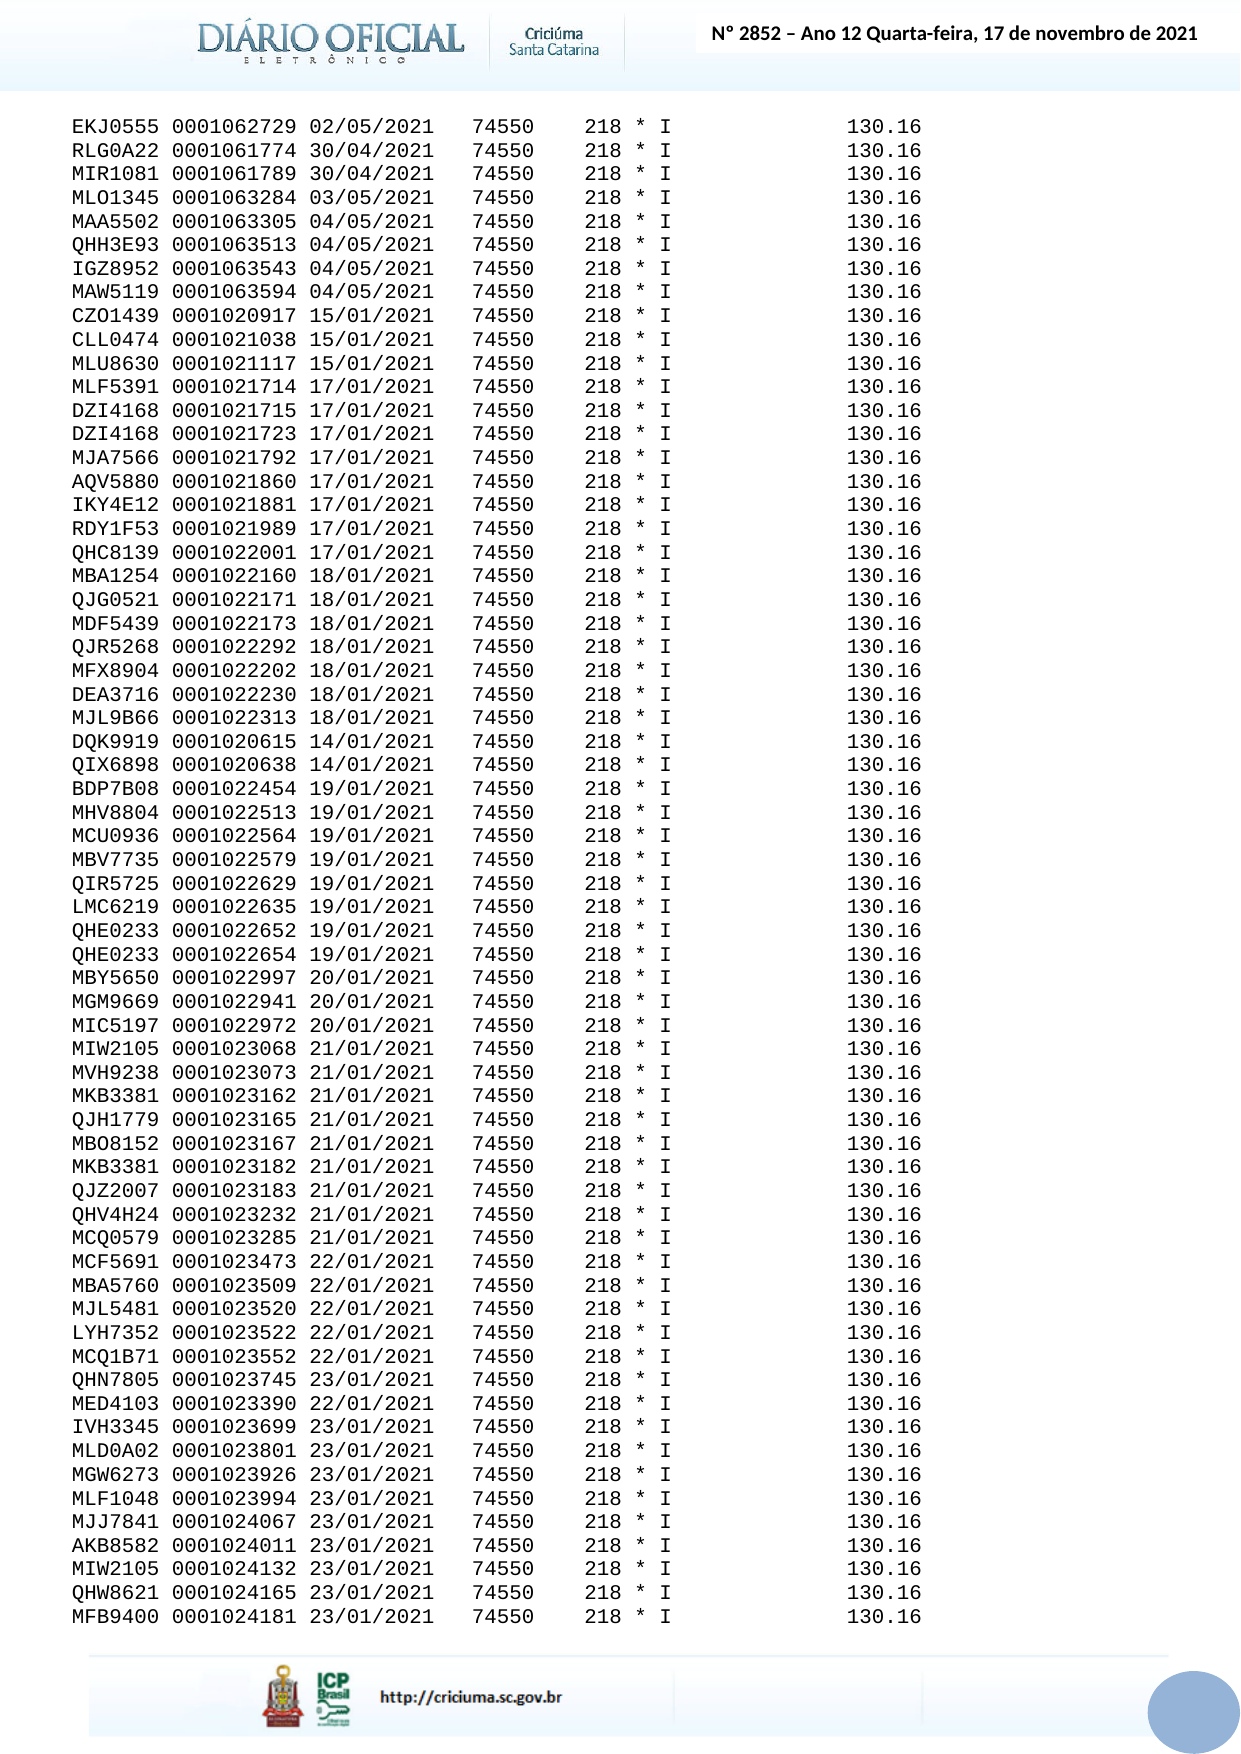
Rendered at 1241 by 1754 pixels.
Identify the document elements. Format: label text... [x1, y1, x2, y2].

text RDY1F53 0001021989 17/01/2021 74550 218 * I 130.16 [59, 518, 1181, 542]
text MDF5439 0001022173 18/01/2021 74550 218 * I 130.16 [59, 613, 1181, 636]
text DZI4168 0001021715 17/01/2021 74550 218 * I 130.16 [59, 400, 1181, 423]
text QHW8621 0001024165 23/01/2021 74550 218 * I 130.16 [59, 1582, 1181, 1606]
text EKJ0555 0001062729 02/05/2021 74550 218 * I 130.16 [59, 116, 1181, 140]
text QHC8139 0001022001 17/01/2021 74550 218 * I 130.16 [59, 542, 1181, 565]
text RLG0A22 0001061774 30/04/2021 74550 218 * I 130.16 [59, 140, 1181, 163]
text CLL0474 0001021038 15/01/2021 74550 218 * I 130.16 [59, 329, 1181, 352]
text DZI4168 0001021723 17/01/2021 74550 218 * I 130.16 [59, 423, 1181, 447]
text MLU8630 0001021117 15/01/2021 74550 218 * I 130.16 [59, 352, 1181, 376]
text DEA3716 0001022230 18/01/2021 74550 218 * I 130.16 [59, 683, 1181, 707]
text MCQ1B71 0001023552 22/01/2021 74550 218 * I 130.16 [59, 1346, 1181, 1369]
text MCF5691 0001023473 22/01/2021 74550 218 * I 130.16 [59, 1251, 1181, 1275]
text MIC5197 0001022972 20/01/2021 74550 218 * I 130.16 [59, 1014, 1181, 1038]
text MBA1254 0001022160 18/01/2021 74550 218 * I 130.16 [59, 565, 1181, 589]
text MJJ7841 0001024067 23/01/2021 74550 218 * I 130.16 [59, 1511, 1181, 1535]
text MJL9B66 0001022313 18/01/2021 74550 218 * I 130.16 [59, 707, 1181, 731]
text MIW2105 0001024132 23/01/2021 74550 218 * I 130.16 [59, 1558, 1181, 1582]
text MIW2105 0001023068 21/01/2021 74550 218 * I 130.16 [59, 1038, 1181, 1062]
text QJZ2007 0001023183 21/01/2021 74550 218 * I 130.16 [59, 1180, 1181, 1204]
text MLO1345 0001063284 03/05/2021 74550 218 * I 130.16 [59, 187, 1181, 211]
text MIR1081 0001061789 30/04/2021 74550 218 * I 130.16 [59, 163, 1181, 187]
text MAA5502 0001063305 04/05/2021 74550 218 * I 130.16 [59, 211, 1181, 234]
text DQK9919 0001020615 14/01/2021 74550 218 * I 130.16 [59, 731, 1181, 754]
text BDP7B08 0001022454 19/01/2021 74550 218 * I 130.16 [59, 778, 1181, 802]
text QHE0233 0001022652 19/01/2021 74550 218 * I 130.16 [59, 920, 1181, 944]
text IKY4E12 0001021881 17/01/2021 74550 218 * I 130.16 [59, 494, 1181, 518]
text QHV4H24 0001023232 21/01/2021 74550 218 * I 130.16 [59, 1204, 1181, 1227]
text MBO8152 0001023167 21/01/2021 74550 218 * I 130.16 [59, 1133, 1181, 1156]
text MGM9669 0001022941 20/01/2021 74550 218 * I 130.16 [59, 991, 1181, 1014]
text QJH1779 0001023165 21/01/2021 74550 218 * I 130.16 [59, 1109, 1181, 1133]
text QJG0521 0001022171 18/01/2021 74550 218 * I 130.16 [59, 589, 1181, 613]
text MBA5760 0001023509 22/01/2021 74550 218 * I 130.16 [59, 1275, 1181, 1298]
text QIR5725 0001022629 19/01/2021 74550 218 * I 130.16 [59, 873, 1181, 896]
text MBV7735 0001022579 19/01/2021 74550 218 * I 130.16 [59, 849, 1181, 873]
text MBY5650 0001022997 20/01/2021 74550 218 * I 130.16 [59, 967, 1181, 991]
text MLF1048 0001023994 23/01/2021 74550 218 * I 130.16 [59, 1487, 1181, 1511]
text MVH9238 0001023073 21/01/2021 74550 218 * I 130.16 [59, 1062, 1181, 1086]
text LMC6219 0001022635 19/01/2021 74550 218 * I 130.16 [59, 896, 1181, 920]
text MHV8804 0001022513 19/01/2021 74550 218 * I 130.16 [59, 802, 1181, 825]
text CZO1439 0001020917 15/01/2021 74550 218 * I 130.16 [59, 305, 1181, 329]
text MJL5481 0001023520 22/01/2021 74550 218 * I 130.16 [59, 1298, 1181, 1322]
text MCQ0579 0001023285 21/01/2021 74550 218 * I 130.16 [59, 1227, 1181, 1251]
text LYH7352 0001023522 22/01/2021 74550 218 * I 130.16 [59, 1322, 1181, 1346]
text MKB3381 0001023182 21/01/2021 74550 218 * I 130.16 [59, 1156, 1181, 1180]
text MJA7566 0001021792 17/01/2021 74550 218 * I 130.16 [59, 447, 1181, 471]
text MKB3381 0001023162 21/01/2021 74550 218 * I 130.16 [59, 1086, 1181, 1109]
text MLD0A02 0001023801 23/01/2021 74550 218 * I 130.16 [59, 1440, 1181, 1464]
text MFB9400 0001024181 23/01/2021 74550 218 * I 130.16 [59, 1606, 1181, 1629]
text QJR5268 0001022292 18/01/2021 74550 218 * I 130.16 [59, 636, 1181, 660]
text QHH3E93 0001063513 04/05/2021 74550 218 * I 130.16 [59, 234, 1181, 258]
text QHE0233 0001022654 19/01/2021 74550 218 * I 130.16 [59, 944, 1181, 967]
text MAW5119 0001063594 04/05/2021 74550 218 * I 130.16 [59, 282, 1181, 305]
text QHN7805 0001023745 23/01/2021 74550 218 * I 130.16 [59, 1369, 1181, 1393]
text MFX8904 0001022202 18/01/2021 74550 218 * I 130.16 [59, 660, 1181, 683]
text MLF5391 0001021714 17/01/2021 74550 218 * I 130.16 [59, 376, 1181, 400]
text IGZ8952 0001063543 04/05/2021 74550 218 * I 130.16 [59, 258, 1181, 282]
text QIX6898 0001020638 14/01/2021 74550 218 * I 130.16 [59, 754, 1181, 778]
text MGW6273 0001023926 23/01/2021 74550 218 * I 130.16 [59, 1464, 1181, 1487]
text IVH3345 0001023699 23/01/2021 74550 218 * I 130.16 [59, 1417, 1181, 1440]
text MCU0936 0001022564 19/01/2021 74550 218 * I 130.16 [59, 825, 1181, 849]
text AKB8582 0001024011 23/01/2021 74550 218 * I 130.16 [59, 1535, 1181, 1558]
text AQV5880 0001021860 17/01/2021 74550 218 * I 130.16 [59, 471, 1181, 494]
text MED4103 0001023390 22/01/2021 74550 218 * I 130.16 [59, 1393, 1181, 1417]
